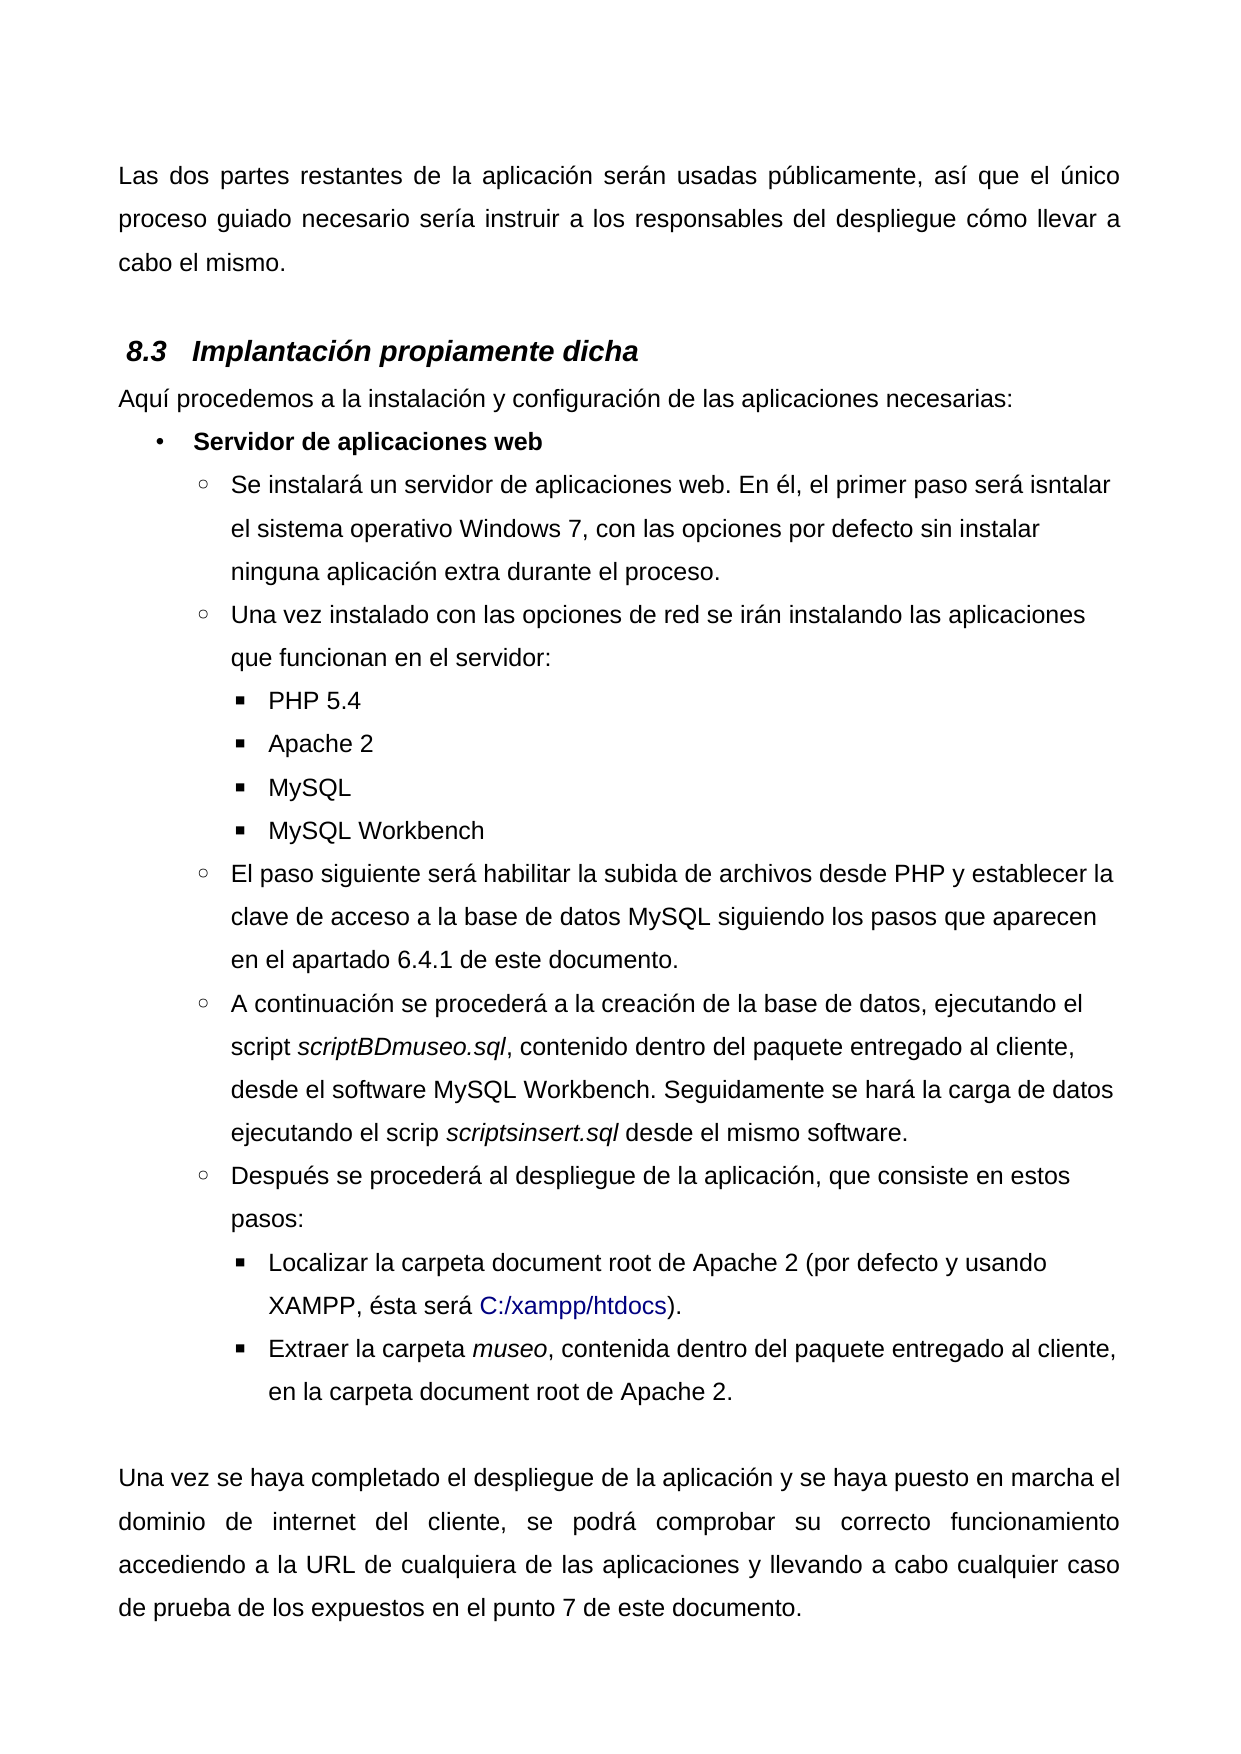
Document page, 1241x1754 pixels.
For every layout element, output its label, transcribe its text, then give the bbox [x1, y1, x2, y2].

list Después se procederá al despliegue de la aplicación, que consiste en estos pasos: [193, 1161, 1122, 1233]
list A continuación se procederá a la creación de la base de datos, ejecutando el script scriptBDmuseo.sql, contenido dentro del paquete entregado al cliente, desde el software MySQL Workbench. Seguidamente se hará la carga de datos ejecutando el scrip scriptsinsert.sql desde el mismo software. [193, 989, 1122, 1147]
list El paso siguiente será habilitar la subida de archivos desde PHP y establecer la clave de acceso a la base de datos MySQL siguiendo los pasos que aparecen en el apartado 6.4.1 de este documento. [193, 859, 1122, 974]
subtitle Implantación propiamente dicha [118, 334, 1122, 367]
list Se instalará un servidor de aplicaciones web. En él, el primer paso será isntalar el sistema operativo Windows 7, con las opciones por defecto sin instalar ninguna aplicación extra durante el proceso. [193, 470, 1122, 586]
list MySQL [231, 773, 1122, 802]
list Una vez instalado con las opciones de red se irán instalando las aplicaciones que funcionan en el servidor: [193, 600, 1122, 672]
list Extraer la carpeta museo, contenida dentro del paquete entregado al cliente, en la carpeta document root de Apache 2. [231, 1334, 1122, 1406]
list Localizar la carpeta document root de Apache 2 (por defecto y usando XAMPP, ésta será C:/xampp/htdocs). [231, 1248, 1122, 1319]
text Una vez se haya completado el despliegue de la aplicación y se haya puesto en marcha el dominio de internet del cliente, se podrá comprobar su correcto funcionamiento accediendo a la URL de cualquiera de las aplicaciones y llevando a cabo cualquier caso de prueba de los expuestos en el punto 7 de este documento. [118, 1463, 1122, 1622]
list Apache 2 [231, 729, 1122, 758]
list MySQL Workbench [231, 816, 1122, 845]
list PHP 5.4 [231, 686, 1122, 715]
text Las dos partes restantes de la aplicación serán usadas públicamente, así que el único proceso guiado necesario sería instruir a los responsables del despliegue cómo llevar a cabo el mismo. [118, 161, 1122, 276]
list Servidor de aplicaciones web [156, 427, 1122, 456]
text Aquí procedemos a la instalación y configuración de las aplicaciones necesarias: [118, 384, 1122, 413]
